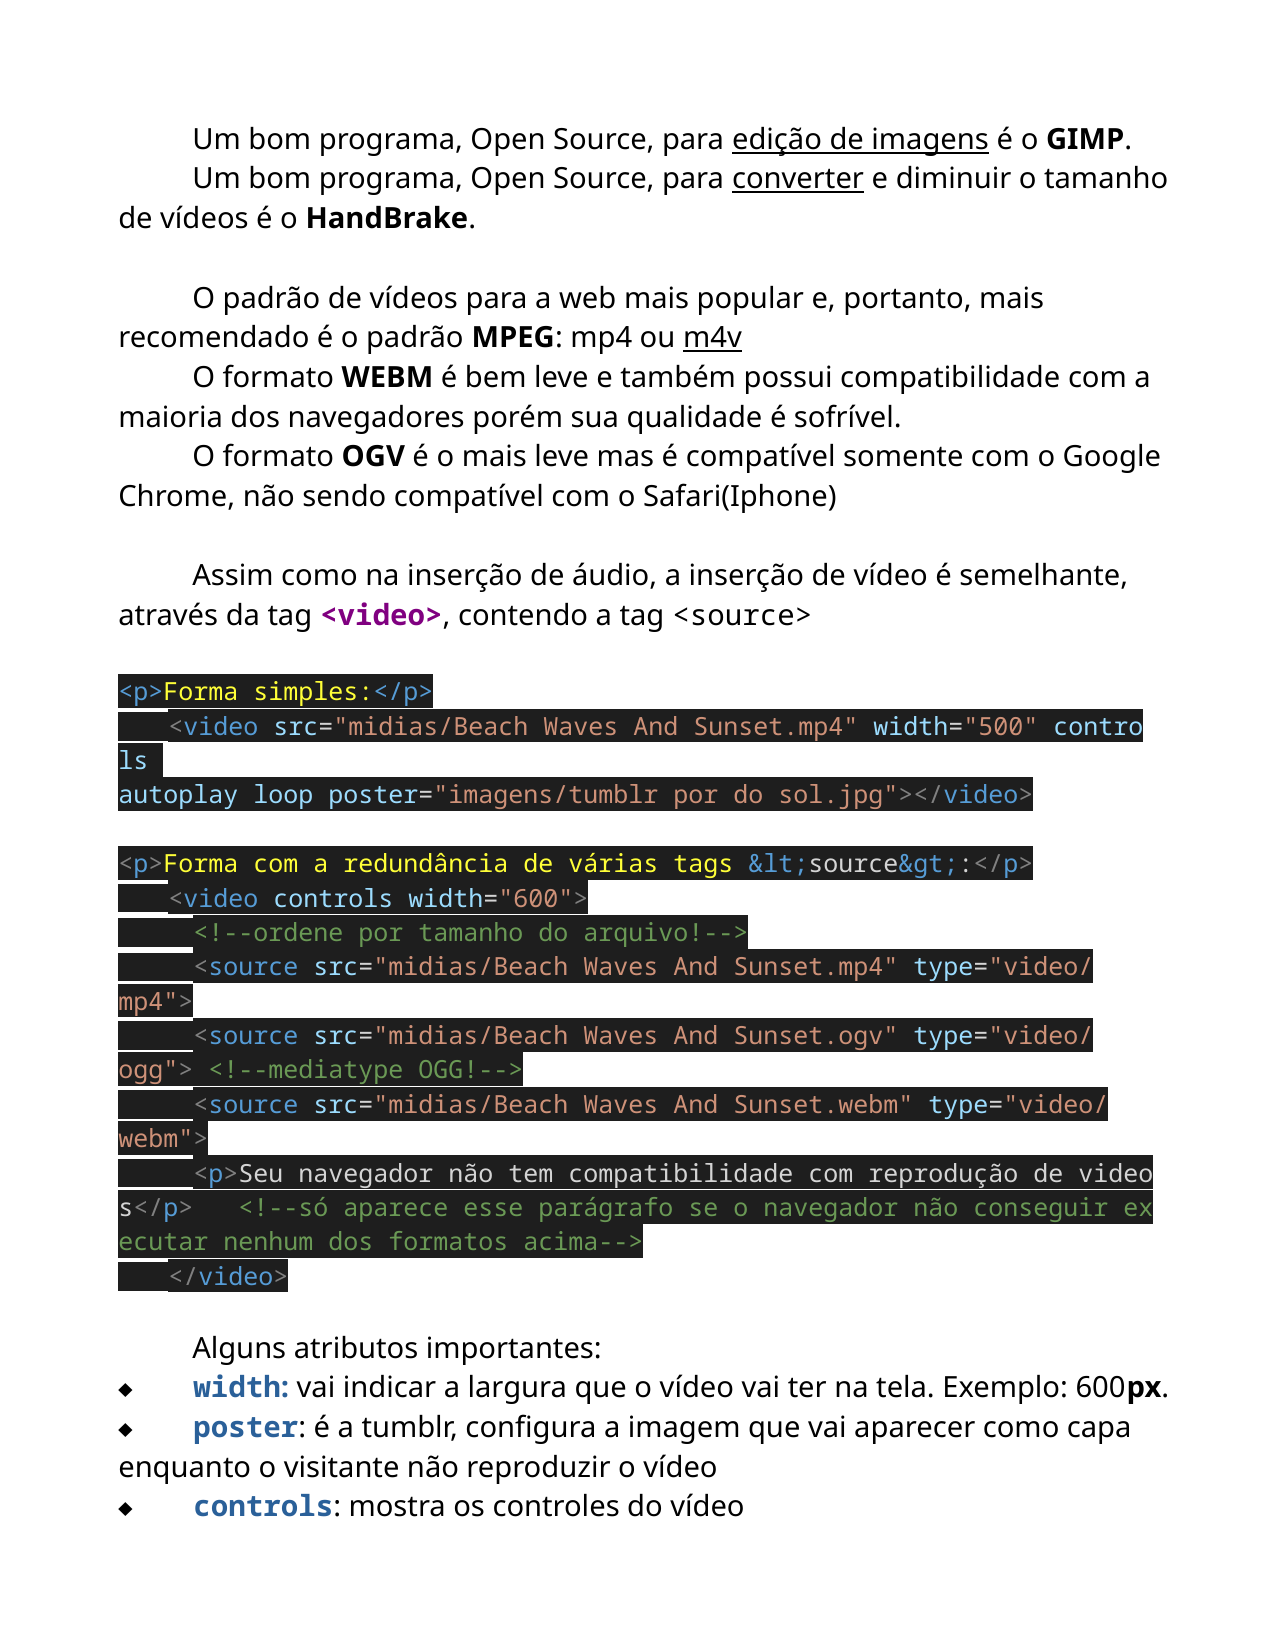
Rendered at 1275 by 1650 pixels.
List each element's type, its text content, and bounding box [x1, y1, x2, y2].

text <p>Forma simples:</p> [118, 674, 1198, 708]
text Um bom programa, Open Source, para edição de imagens é o GIMP. [118, 118, 1198, 158]
text <p>Forma com a redundância de várias tags &lt;source&gt;:</p> [118, 846, 1157, 880]
text <source src="midias/Beach Waves And Sunset.webm" type="video/webm"> [118, 1086, 1157, 1155]
text <p>Seu navegador não tem compatibilidade com reprodução de videos</p> <!--só aparece esse parágrafo se o navegador não conseguir executar nenhum dos formatos acima--> [118, 1155, 1157, 1258]
text Assim como na inserção de áudio, a inserção de vídeo é semelhante, através da tag <video>, contendo a tag <source> [118, 555, 1198, 634]
text Um bom programa, Open Source, para converter e diminuir o tamanho de vídeos é o HandBrake. [118, 158, 1198, 237]
text O formato WEBM é bem leve e também possui compatibilidade com a maioria dos navegadores porém sua qualidade é sofrível. [118, 356, 1198, 436]
text </video> [118, 1258, 1157, 1292]
text <source src="midias/Beach Waves And Sunset.mp4" type="video/mp4"> [118, 949, 1157, 1017]
text <video controls width="600"> [118, 880, 1157, 914]
text O padrão de vídeos para a web mais popular e, portanto, mais recomendado é o padrão MPEG: mp4 ou m4v [118, 277, 1198, 356]
text <source src="midias/Beach Waves And Sunset.ogv" type="video/ogg"> <!--mediatype OGG!--> [118, 1017, 1157, 1086]
list width: vai indicar a largura que o vídeo vai ter na tela. Exemplo: 600px. [118, 1367, 1198, 1406]
text <video src="midias/Beach Waves And Sunset.mp4" width="500" controls [118, 708, 1157, 777]
list poster: é a tumblr, configura a imagem que vai aparecer como capa enquanto o visitante não reproduzir o vídeo [118, 1406, 1198, 1486]
text Alguns atributos importantes: [118, 1327, 1198, 1367]
text autoplay loop poster="imagens/tumblr por do sol.jpg"></video> [118, 777, 1157, 811]
text <!--ordene por tamanho do arquivo!--> [118, 914, 1157, 949]
text O formato OGV é o mais leve mas é compatível somente com o Google Chrome, não sendo compatível com o Safari(Iphone) [118, 436, 1198, 515]
list controls: mostra os controles do vídeo [118, 1486, 1198, 1525]
